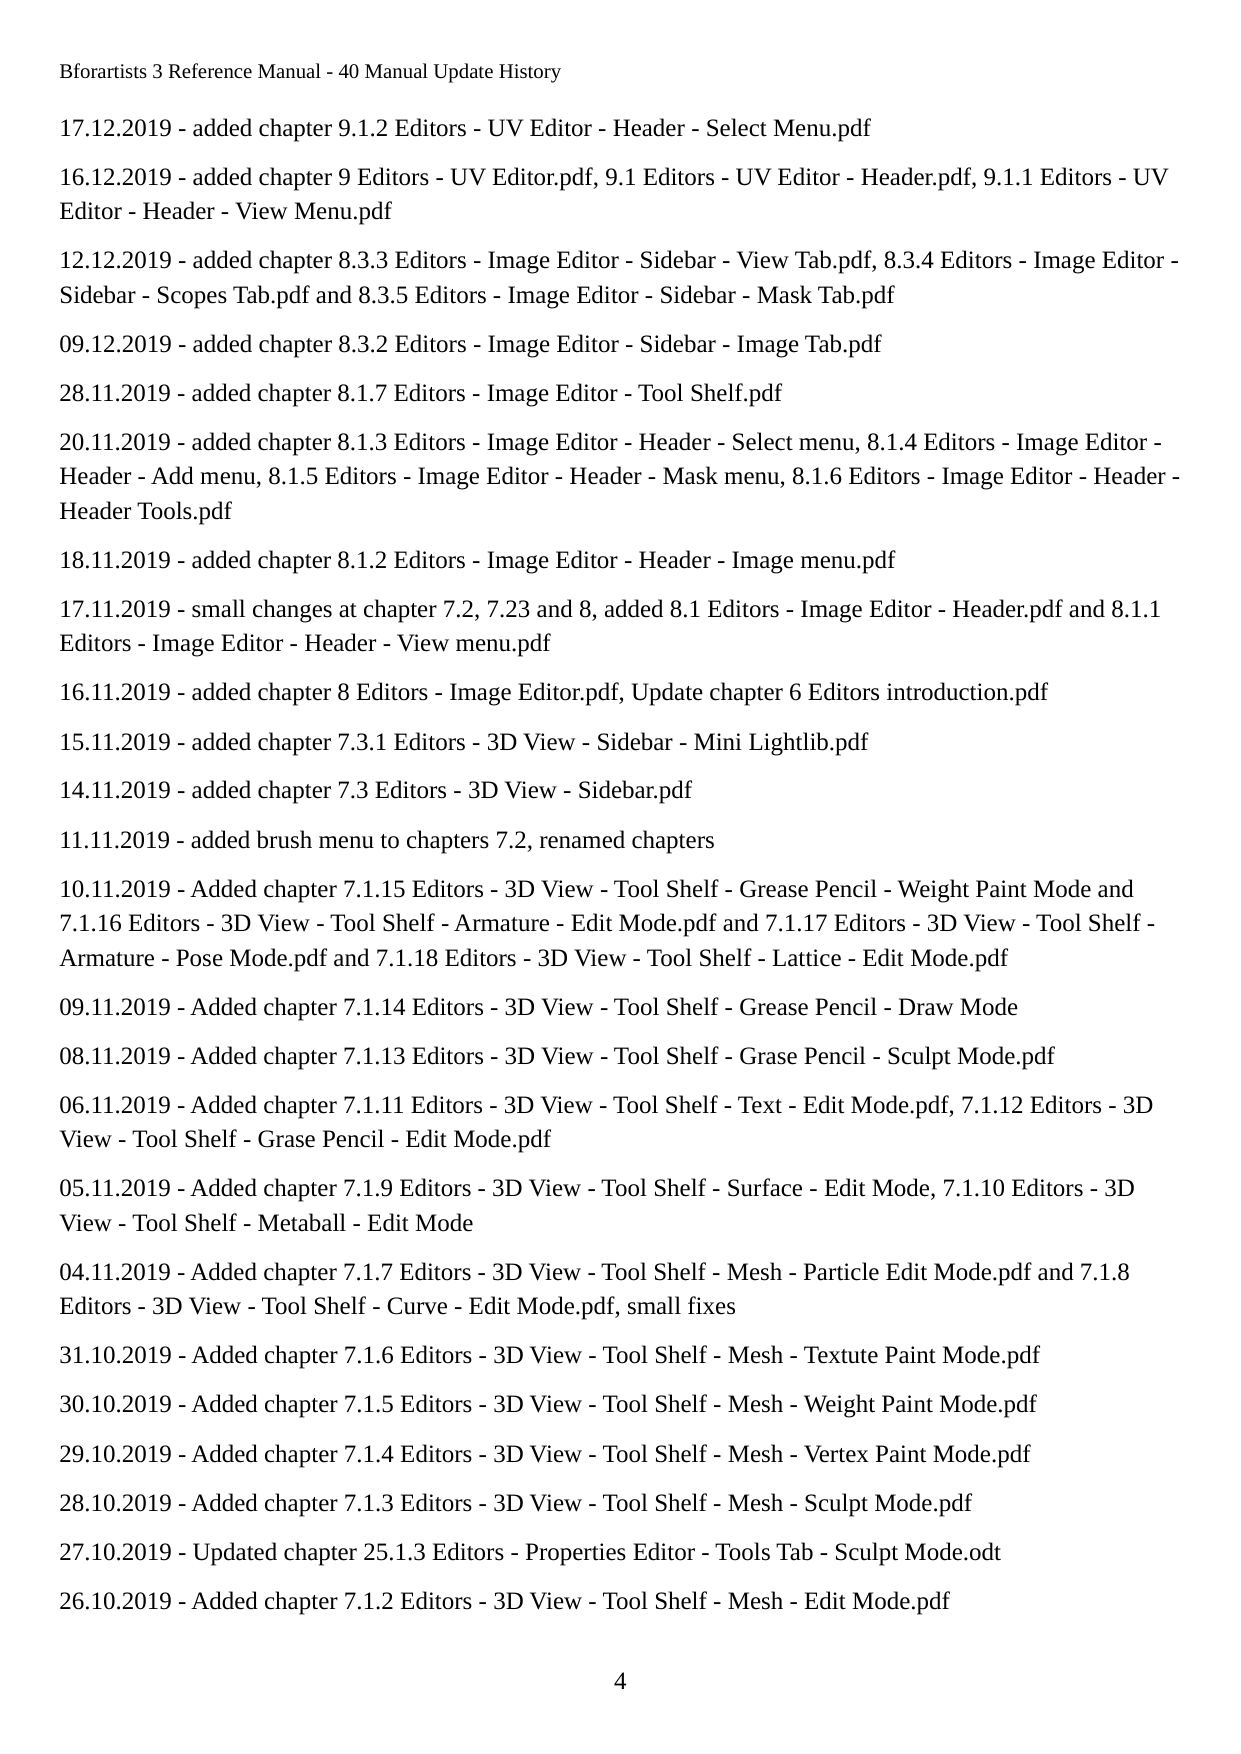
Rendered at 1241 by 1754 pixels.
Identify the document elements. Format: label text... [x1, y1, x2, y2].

text 17.12.2019 - added chapter 9.1.2 Editors - UV Editor - Header - Select Menu.pdf [59, 113, 1181, 141]
text 11.11.2019 - added brush menu to chapters 7.2, renamed chapters [59, 825, 1181, 853]
text 28.11.2019 - added chapter 8.1.7 Editors - Image Editor - Tool Shelf.pdf [59, 378, 1181, 407]
text 27.10.2019 - Updated chapter 25.1.3 Editors - Properties Editor - Tools Tab - Sculpt Mode.odt [59, 1537, 1181, 1566]
text 08.11.2019 - Added chapter 7.1.13 Editors - 3D View - Tool Shelf - Grase Pencil - Sculpt Mode.pdf [59, 1041, 1181, 1069]
text 31.10.2019 - Added chapter 7.1.6 Editors - 3D View - Tool Shelf - Mesh - Textute Paint Mode.pdf [59, 1341, 1181, 1369]
text 17.11.2019 - small changes at chapter 7.2, 7.23 and 8, added 8.1 Editors - Image Editor - Header.pdf and 8.1.1 Editors - Image Editor - Header - View menu.pdf [59, 594, 1181, 657]
text 26.10.2019 - Added chapter 7.1.2 Editors - 3D View - Tool Shelf - Mesh - Edit Mode.pdf [59, 1586, 1181, 1614]
text 15.11.2019 - added chapter 7.3.1 Editors - 3D View - Sidebar - Mini Lightlib.pdf [59, 727, 1181, 755]
text 29.10.2019 - Added chapter 7.1.4 Editors - 3D View - Tool Shelf - Mesh - Vertex Paint Mode.pdf [59, 1439, 1181, 1467]
text 09.11.2019 - Added chapter 7.1.14 Editors - 3D View - Tool Shelf - Grease Pencil - Draw Mode [59, 992, 1181, 1021]
text 16.11.2019 - added chapter 8 Editors - Image Editor.pdf, Update chapter 6 Editors introduction.pdf [59, 677, 1181, 706]
text 20.11.2019 - added chapter 8.1.3 Editors - Image Editor - Header - Select menu, 8.1.4 Editors - Image Editor - Header - Add menu, 8.1.5 Editors - Image Editor - Header - Mask menu, 8.1.6 Editors - Image Editor - Header - Header Tools.pdf [59, 427, 1181, 524]
text 16.12.2019 - added chapter 9 Editors - UV Editor.pdf, 9.1 Editors - UV Editor - Header.pdf, 9.1.1 Editors - UV Editor - Header - View Menu.pdf [59, 162, 1181, 225]
text 18.11.2019 - added chapter 8.1.2 Editors - Image Editor - Header - Image menu.pdf [59, 545, 1181, 574]
text 28.10.2019 - Added chapter 7.1.3 Editors - 3D View - Tool Shelf - Mesh - Sculpt Mode.pdf [59, 1488, 1181, 1516]
text 10.11.2019 - Added chapter 7.1.15 Editors - 3D View - Tool Shelf - Grease Pencil - Weight Paint Mode and 7.1.16 Editors - 3D View - Tool Shelf - Armature - Edit Mode.pdf and 7.1.17 Editors - 3D View - Tool Shelf - Armature - Pose Mode.pdf and 7.1.18 Editors - 3D View - Tool Shelf - Lattice - Edit Mode.pdf [59, 874, 1181, 971]
text 04.11.2019 - Added chapter 7.1.7 Editors - 3D View - Tool Shelf - Mesh - Particle Edit Mode.pdf and 7.1.8 Editors - 3D View - Tool Shelf - Curve - Edit Mode.pdf, small fixes [59, 1257, 1181, 1320]
text 06.11.2019 - Added chapter 7.1.11 Editors - 3D View - Tool Shelf - Text - Edit Mode.pdf, 7.1.12 Editors - 3D View - Tool Shelf - Grase Pencil - Edit Mode.pdf [59, 1090, 1181, 1153]
text 09.12.2019 - added chapter 8.3.2 Editors - Image Editor - Sidebar - Image Tab.pdf [59, 329, 1181, 357]
text 30.10.2019 - Added chapter 7.1.5 Editors - 3D View - Tool Shelf - Mesh - Weight Paint Mode.pdf [59, 1389, 1181, 1418]
text 12.12.2019 - added chapter 8.3.3 Editors - Image Editor - Sidebar - View Tab.pdf, 8.3.4 Editors - Image Editor - Sidebar - Scopes Tab.pdf and 8.3.5 Editors - Image Editor - Sidebar - Mask Tab.pdf [59, 245, 1181, 308]
text 05.11.2019 - Added chapter 7.1.9 Editors - 3D View - Tool Shelf - Surface - Edit Mode, 7.1.10 Editors - 3D View - Tool Shelf - Metaball - Edit Mode [59, 1173, 1181, 1237]
text 14.11.2019 - added chapter 7.3 Editors - 3D View - Sidebar.pdf [59, 776, 1181, 804]
